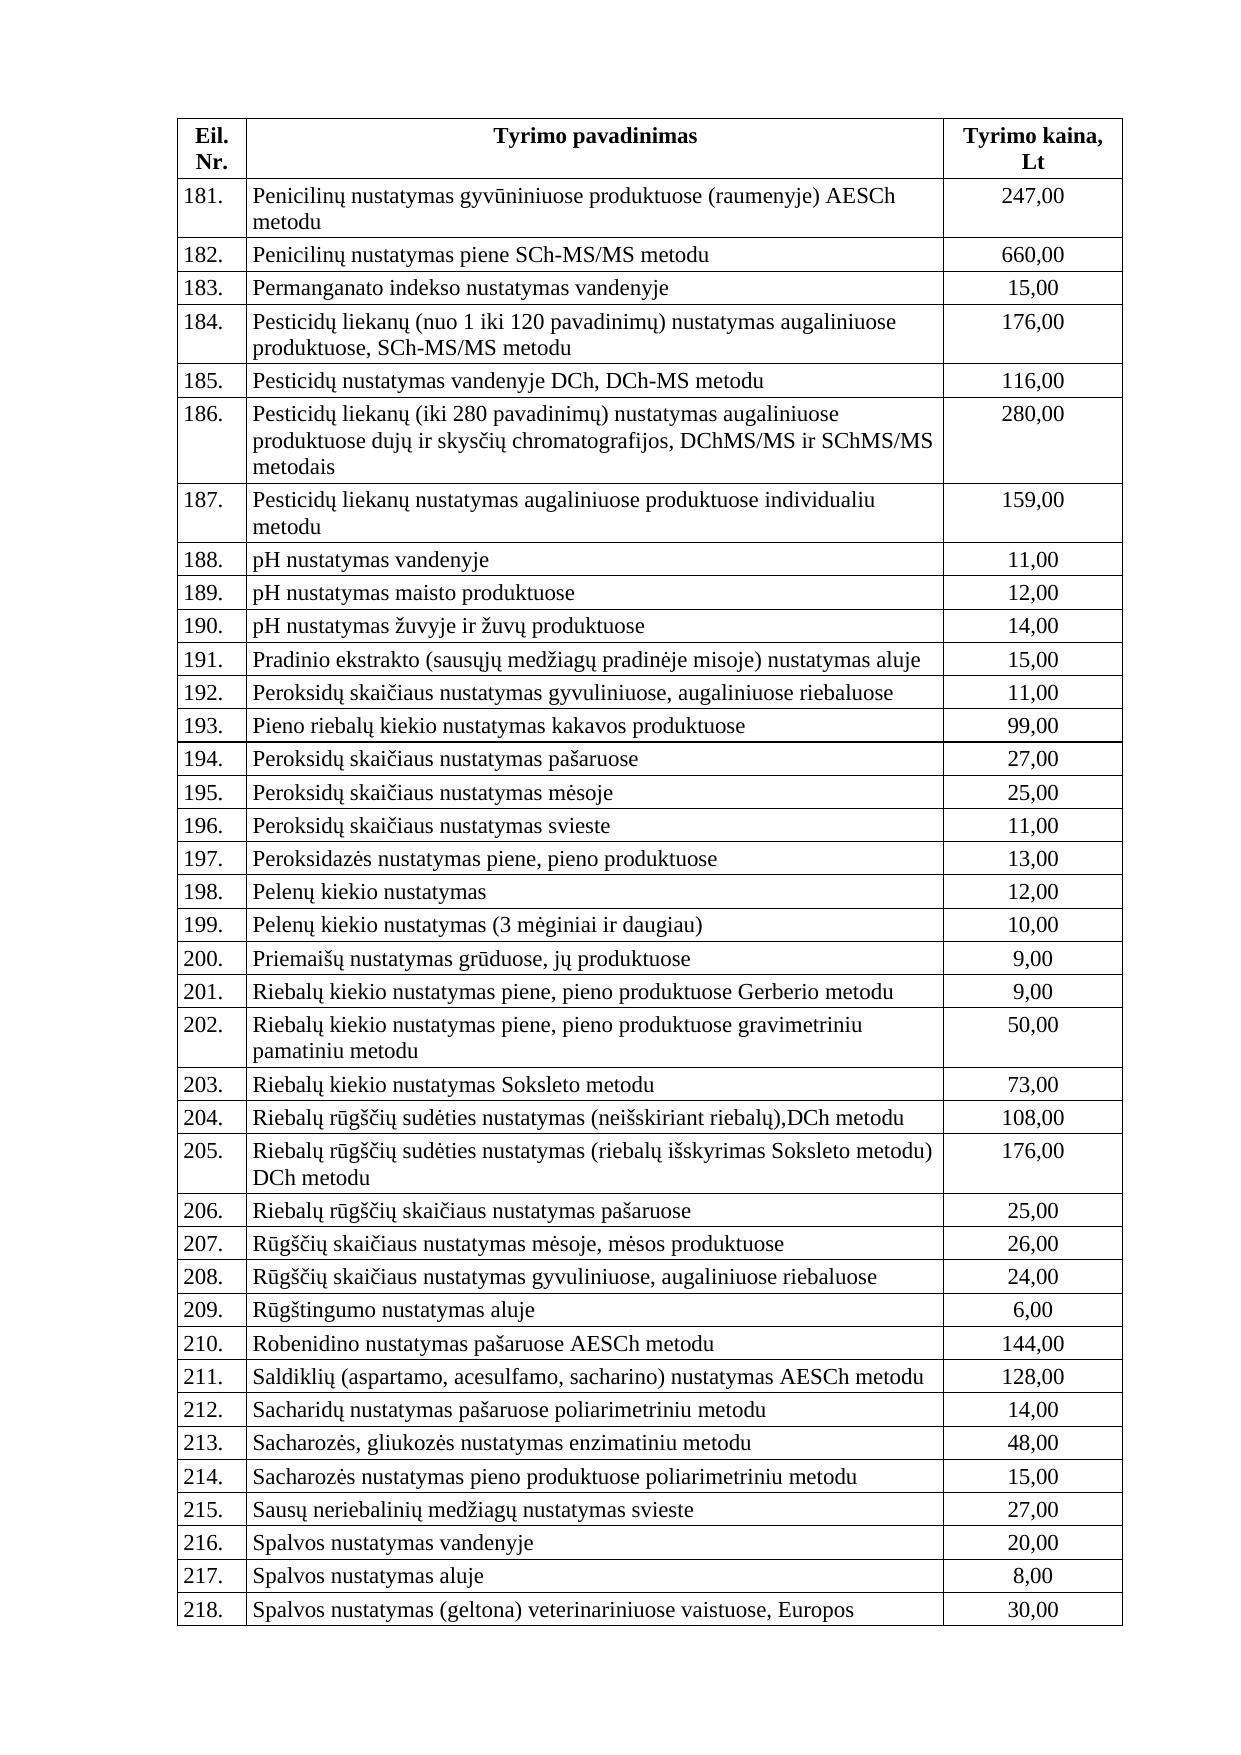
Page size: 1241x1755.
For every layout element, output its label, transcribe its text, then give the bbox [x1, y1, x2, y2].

table_cell 182. [178, 238, 246, 271]
table_cell 144,00 [944, 1327, 1122, 1359]
table_cell 203. [178, 1068, 246, 1100]
table_cell 188. [178, 543, 246, 575]
table_cell 11,00 [944, 543, 1122, 575]
table_cell Riebalų kiekio nustatymas piene, pieno produktuose gravimetriniu pamatiniu metodu [247, 1008, 943, 1067]
table_cell Spalvos nustatymas aluje [247, 1560, 943, 1592]
table_cell 216. [178, 1526, 246, 1558]
table_cell 13,00 [944, 842, 1122, 874]
table_cell Riebalų kiekio nustatymas piene, pieno produktuose Gerberio metodu [247, 975, 943, 1007]
table_cell 280,00 [944, 398, 1122, 482]
table_cell Saldiklių (aspartamo, acesulfamo, sacharino) nustatymas AESCh metodu [247, 1360, 943, 1392]
table_cell 212. [178, 1393, 246, 1426]
table_cell pH nustatymas žuvyje ir žuvų produktuose [247, 610, 943, 642]
table_cell 11,00 [944, 809, 1122, 841]
table_cell 207. [178, 1227, 246, 1259]
table_cell Pesticidų nustatymas vandenyje DCh, DCh-MS metodu [247, 364, 943, 397]
table_cell 211. [178, 1360, 246, 1392]
table_cell 12,00 [944, 576, 1122, 608]
table_header Eil. Nr. [178, 119, 246, 178]
table_cell 206. [178, 1194, 246, 1226]
table_cell 194. [178, 743, 246, 775]
table_cell 176,00 [944, 1134, 1122, 1193]
table_cell 192. [178, 676, 246, 708]
table_cell Permanganato indekso nustatymas vandenyje [247, 272, 943, 304]
table_cell 99,00 [944, 709, 1122, 741]
table_cell 8,00 [944, 1560, 1122, 1592]
table_cell Pradinio ekstrakto (sausųjų medžiagų pradinėje misoje) nustatymas aluje [247, 643, 943, 675]
table_cell Peroksidų skaičiaus nustatymas svieste [247, 809, 943, 841]
table_cell 214. [178, 1460, 246, 1492]
table_cell 183. [178, 272, 246, 304]
table_cell 208. [178, 1260, 246, 1293]
table_cell 50,00 [944, 1008, 1122, 1067]
table_cell 247,00 [944, 179, 1122, 237]
table_cell 30,00 [944, 1593, 1122, 1625]
table_cell 9,00 [944, 975, 1122, 1007]
table_cell Penicilinų nustatymas piene SCh-MS/MS metodu [247, 238, 943, 271]
table_cell 210. [178, 1327, 246, 1359]
table_cell 108,00 [944, 1101, 1122, 1133]
table_cell 189. [178, 576, 246, 608]
table_cell 193. [178, 709, 246, 741]
table_cell 186. [178, 398, 246, 482]
table_cell 15,00 [944, 1460, 1122, 1492]
table_cell 24,00 [944, 1260, 1122, 1293]
table_cell Riebalų rūgščių skaičiaus nustatymas pašaruose [247, 1194, 943, 1226]
table_cell 14,00 [944, 610, 1122, 642]
table_cell 27,00 [944, 743, 1122, 775]
table_cell 217. [178, 1560, 246, 1592]
table_cell 215. [178, 1493, 246, 1525]
table_cell Riebalų rūgščių sudėties nustatymas (riebalų išskyrimas Soksleto metodu) DCh metodu [247, 1134, 943, 1193]
table_cell 15,00 [944, 272, 1122, 304]
table_cell 195. [178, 776, 246, 808]
table_cell 201. [178, 975, 246, 1007]
table_cell 196. [178, 809, 246, 841]
table_cell 213. [178, 1427, 246, 1459]
table_cell 660,00 [944, 238, 1122, 271]
table_cell 73,00 [944, 1068, 1122, 1100]
table_cell 25,00 [944, 1194, 1122, 1226]
table_cell 10,00 [944, 909, 1122, 941]
table_cell Sausų neriebalinių medžiagų nustatymas svieste [247, 1493, 943, 1525]
table_cell 6,00 [944, 1294, 1122, 1326]
table_cell Pesticidų liekanų (iki 280 pavadinimų) nustatymas augaliniuose produktuose dujų ir skysčių chromatografijos, DChMS/MS ir SChMS/MS metodais [247, 398, 943, 482]
table_cell Rūgštingumo nustatymas aluje [247, 1294, 943, 1326]
table_cell Peroksidų skaičiaus nustatymas pašaruose [247, 743, 943, 775]
table_cell Riebalų rūgščių sudėties nustatymas (neišskiriant riebalų),DCh metodu [247, 1101, 943, 1133]
table_cell Pesticidų liekanų (nuo 1 iki 120 pavadinimų) nustatymas augaliniuose produktuose, SCh-MS/MS metodu [247, 305, 943, 363]
table_cell Penicilinų nustatymas gyvūniniuose produktuose (raumenyje) AESCh metodu [247, 179, 943, 237]
table_cell 199. [178, 909, 246, 941]
table_cell 181. [178, 179, 246, 237]
table_cell Peroksidų skaičiaus nustatymas gyvuliniuose, augaliniuose riebaluose [247, 676, 943, 708]
table_cell Rūgščių skaičiaus nustatymas mėsoje, mėsos produktuose [247, 1227, 943, 1259]
table_cell pH nustatymas maisto produktuose [247, 576, 943, 608]
table_cell 11,00 [944, 676, 1122, 708]
table_cell 176,00 [944, 305, 1122, 363]
table_cell 191. [178, 643, 246, 675]
table_cell 197. [178, 842, 246, 874]
table_cell 185. [178, 364, 246, 397]
table_cell Priemaišų nustatymas grūduose, jų produktuose [247, 942, 943, 974]
table_cell 200. [178, 942, 246, 974]
table_cell Pesticidų liekanų nustatymas augaliniuose produktuose individualiu metodu [247, 484, 943, 542]
table_cell Peroksidų skaičiaus nustatymas mėsoje [247, 776, 943, 808]
table_cell Spalvos nustatymas (geltona) veterinariniuose vaistuose, Europos [247, 1593, 943, 1625]
table_cell 187. [178, 484, 246, 542]
table_cell pH nustatymas vandenyje [247, 543, 943, 575]
table_cell 116,00 [944, 364, 1122, 397]
table_cell Sacharozės, gliukozės nustatymas enzimatiniu metodu [247, 1427, 943, 1459]
table_cell Spalvos nustatymas vandenyje [247, 1526, 943, 1558]
table_cell Pelenų kiekio nustatymas (3 mėginiai ir daugiau) [247, 909, 943, 941]
table_cell 9,00 [944, 942, 1122, 974]
table_cell 25,00 [944, 776, 1122, 808]
table_cell 12,00 [944, 875, 1122, 908]
table_cell 218. [178, 1593, 246, 1625]
table_cell Pelenų kiekio nustatymas [247, 875, 943, 908]
table_cell 198. [178, 875, 246, 908]
table_cell 48,00 [944, 1427, 1122, 1459]
table_header Tyrimo kaina, Lt [944, 119, 1122, 178]
table_cell Pieno riebalų kiekio nustatymas kakavos produktuose [247, 709, 943, 741]
table_cell Sacharozės nustatymas pieno produktuose poliarimetriniu metodu [247, 1460, 943, 1492]
table_cell 204. [178, 1101, 246, 1133]
table_cell 209. [178, 1294, 246, 1326]
table_cell 205. [178, 1134, 246, 1193]
table_cell 27,00 [944, 1493, 1122, 1525]
table_cell Sacharidų nustatymas pašaruose poliarimetriniu metodu [247, 1393, 943, 1426]
table_cell Robenidino nustatymas pašaruose AESCh metodu [247, 1327, 943, 1359]
table_cell Rūgščių skaičiaus nustatymas gyvuliniuose, augaliniuose riebaluose [247, 1260, 943, 1293]
table_cell 190. [178, 610, 246, 642]
table_cell 202. [178, 1008, 246, 1067]
table_cell 159,00 [944, 484, 1122, 542]
table_cell Peroksidazės nustatymas piene, pieno produktuose [247, 842, 943, 874]
table_cell Riebalų kiekio nustatymas Soksleto metodu [247, 1068, 943, 1100]
table_cell 20,00 [944, 1526, 1122, 1558]
table_cell 184. [178, 305, 246, 363]
table_cell 14,00 [944, 1393, 1122, 1426]
table_cell 26,00 [944, 1227, 1122, 1259]
table_cell 128,00 [944, 1360, 1122, 1392]
table_header Tyrimo pavadinimas [247, 119, 943, 178]
table_cell 15,00 [944, 643, 1122, 675]
